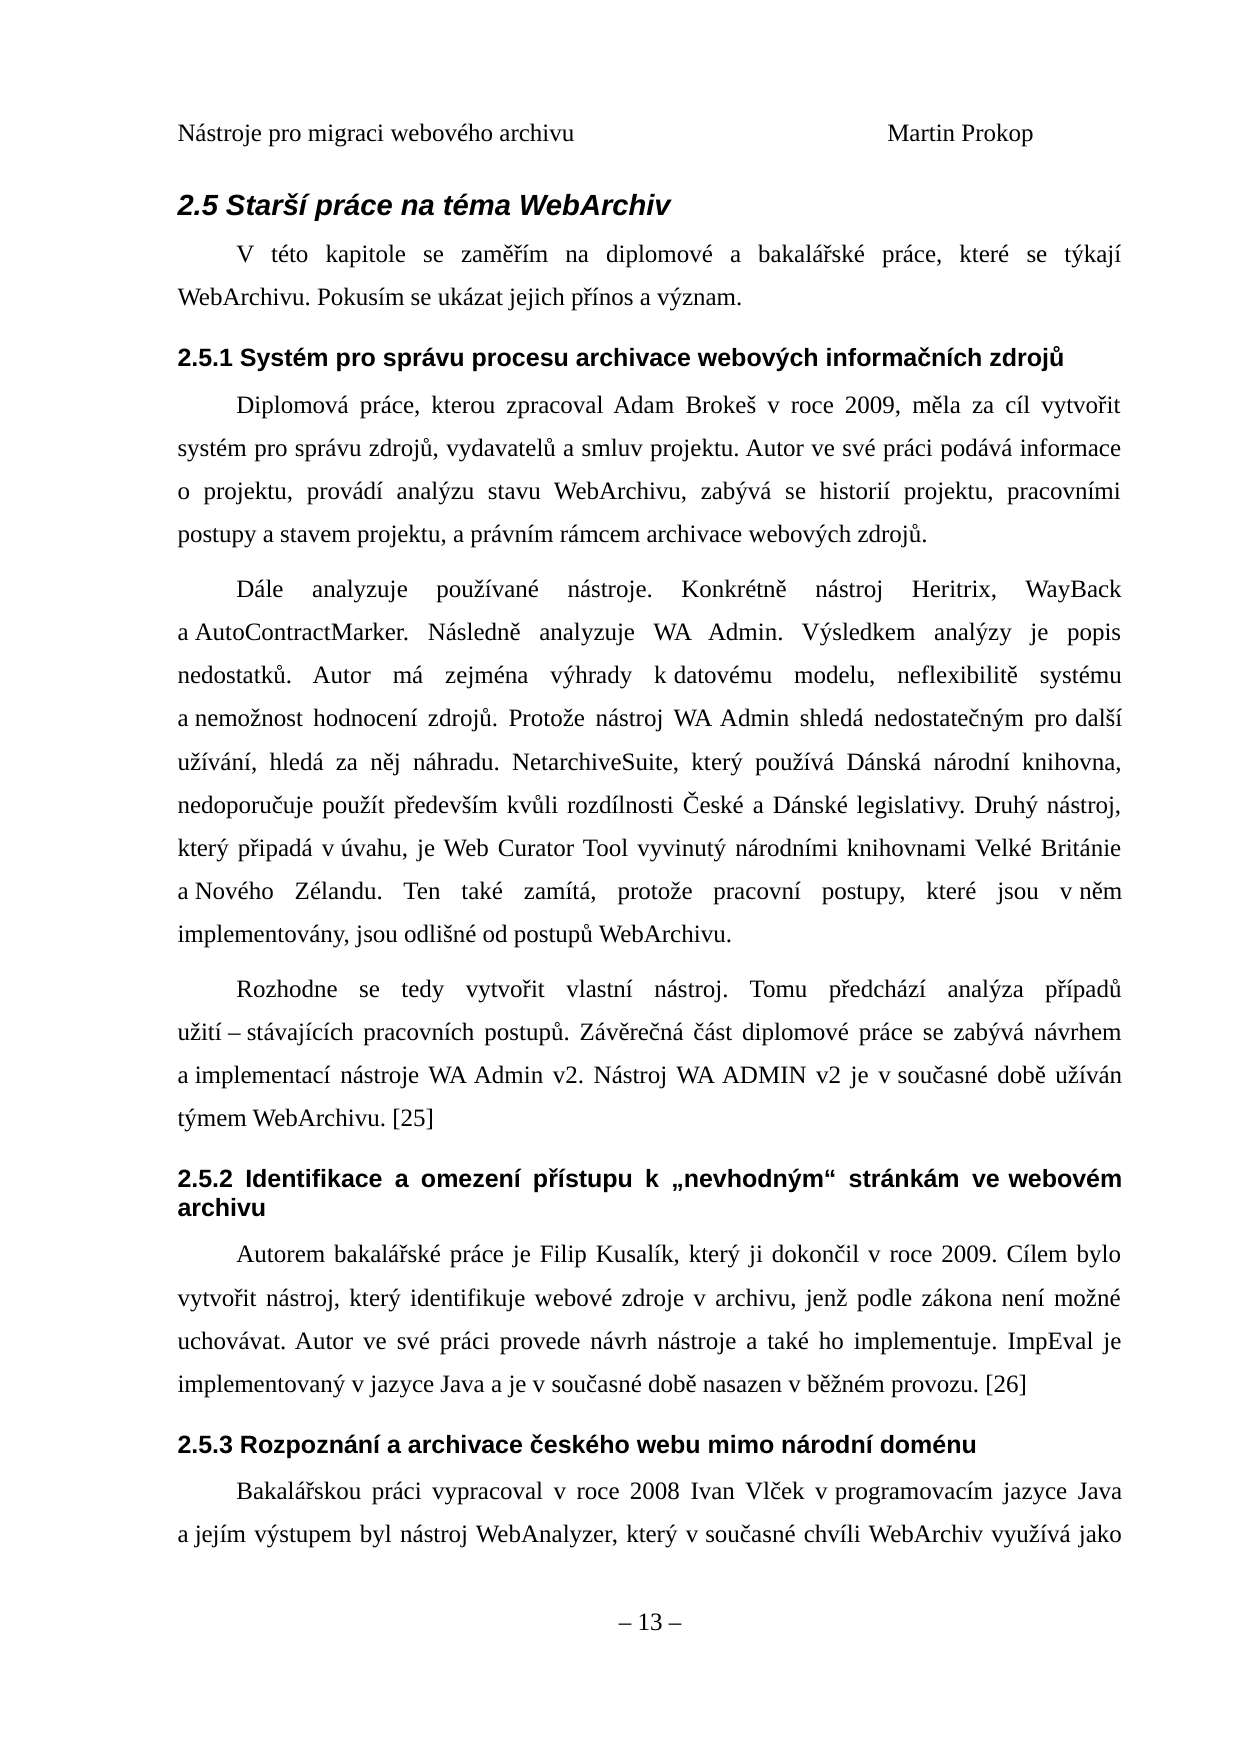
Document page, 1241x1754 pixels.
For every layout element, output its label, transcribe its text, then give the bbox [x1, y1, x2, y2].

subtitle 2.5.3 Rozpoznání a archivace českého webu mimo národní doménu [177, 1430, 1122, 1458]
subtitle 2.5.2 Identifikace a omezení přístupu k „nevhodným“ stránkám ve webovém archivu [177, 1164, 1122, 1222]
subtitle 2.5.1 Systém pro správu procesu archivace webových informačních zdrojů [177, 343, 1122, 372]
text Rozhodne se tedy vytvořit vlastní nástroj. Tomu předchází analýza případů užití – stávajících pracovních postupů. Závěrečná část diplomové práce se zabývá návrhem a implementací nástroje WA Admin v2. Nástroj WA ADMIN v2 je v současné době užíván týmem WebArchivu. [25] [177, 974, 1122, 1132]
text V této kapitole se zaměřím na diplomové a bakalářské práce, které se týkají WebArchivu. Pokusím se ukázat jejich přínos a význam. [177, 239, 1122, 311]
subtitle 2.5 Starší práce na téma WebArchiv [177, 188, 1122, 222]
text Dále analyzuje používané nástroje. Konkrétně nástroj Heritrix, WayBack a AutoContractMarker. Následně analyzuje WA Admin. Výsledkem analýzy je popis nedostatků. Autor má zejména výhrady k datovému modelu, neflexibilitě systému a nemožnost hodnocení zdrojů. Protože nástroj WA Admin shledá nedostatečným pro další užívání, hledá za něj náhradu. NetarchiveSuite, který používá Dánská národní knihovna, nedoporučuje použít především kvůli rozdílnosti České a Dánské legislativy. Druhý nástroj, který připadá v úvahu, je Web Curator Tool vyvinutý národními knihovnami Velké Británie a Nového Zélandu. Ten také zamítá, protože pracovní postupy, které jsou v něm implementovány, jsou odlišné od postupů WebArchivu. [177, 574, 1122, 948]
text Autorem bakalářské práce je Filip Kusalík, který ji dokončil v roce 2009. Cílem bylo vytvořit nástroj, který identifikuje webové zdroje v archivu, jenž podle zákona není možné uchovávat. Autor ve své práci provede návrh nástroje a také ho implementuje. ImpEval je implementovaný v jazyce Java a je v současné době nasazen v běžném provozu. [26] [177, 1239, 1122, 1398]
text Bakalářskou práci vypracoval v roce 2008 Ivan Vlček v programovacím jazyce Java a jejím výstupem byl nástroj WebAnalyzer, který v současné chvíli WebArchiv využívá jako [177, 1476, 1122, 1548]
text Diplomová práce, kterou zpracoval Adam Brokeš v roce 2009, měla za cíl vytvořit systém pro správu zdrojů, vydavatelů a smluv projektu. Autor ve své práci podává informace o projektu, provádí analýzu stavu WebArchivu, zabývá se historií projektu, pracovními postupy a stavem projektu, a právním rámcem archivace webových zdrojů. [177, 390, 1122, 548]
